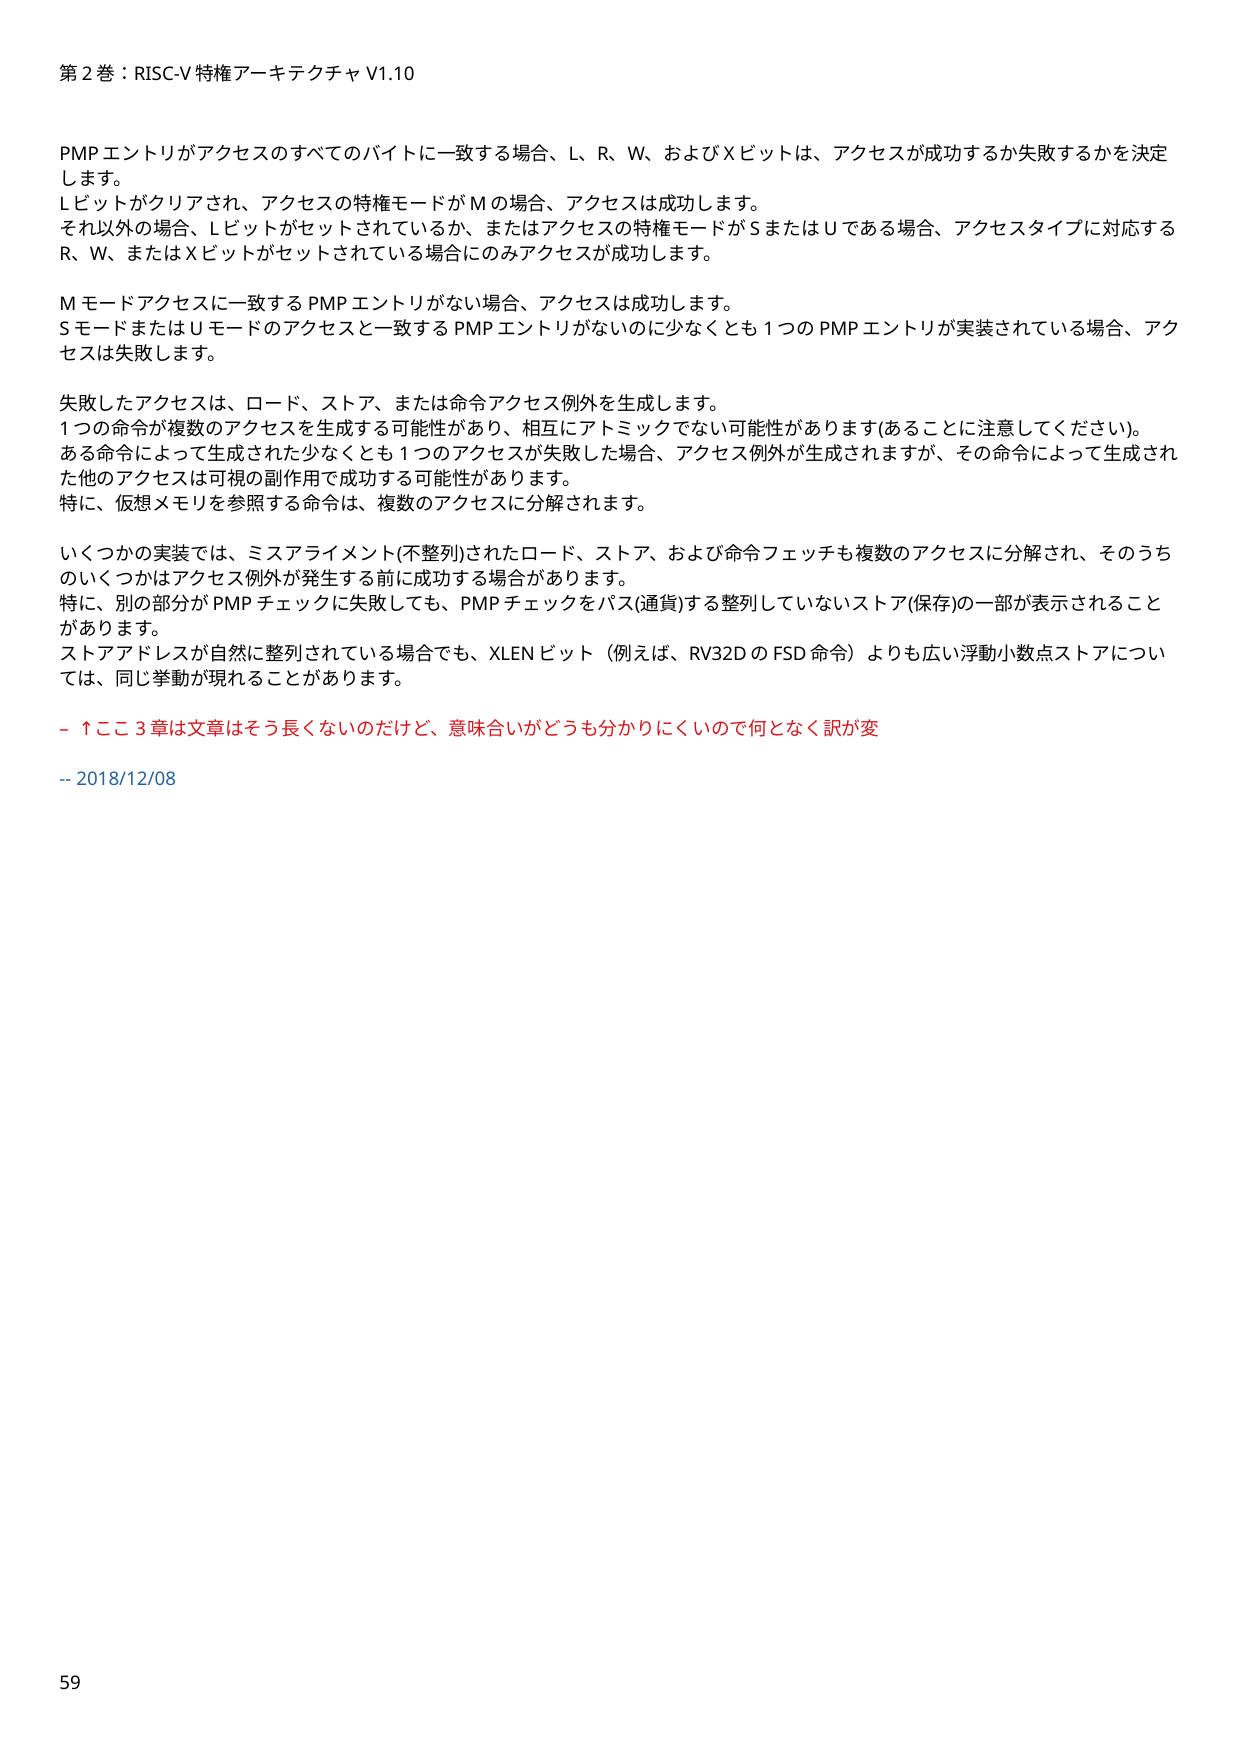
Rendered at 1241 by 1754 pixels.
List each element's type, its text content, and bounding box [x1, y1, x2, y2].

text Lビットがクリアされ、アクセスの特権モードがMの場合、アクセスは成功します。 [59, 191, 1181, 216]
text 特に、別の部分がPMPチェックに失敗しても、PMPチェックをパス(通貨)する整列していないストア(保存)の一部が表示されることがあります。 [59, 591, 1181, 641]
text いくつかの実装では、ミスアライメント(不整列)されたロード、ストア、および命令フェッチも複数のアクセスに分解され、そのうちのいくつかはアクセス例外が発生する前に成功する場合があります。 [59, 541, 1181, 591]
text ストアアドレスが自然に整列されている場合でも、XLENビット（例えば、RV32DのFSD命令）よりも広い浮動小数点ストアについては、同じ挙動が現れることがあります。 [59, 641, 1181, 691]
text Mモードアクセスに一致するPMPエントリがない場合、アクセスは成功します。 [59, 291, 1181, 316]
text 失敗したアクセスは、ロード、ストア、または命令アクセス例外を生成します。 [59, 391, 1181, 416]
text – ↑ここ3章は文章はそう長くないのだけど、意味合いがどうも分かりにくいので何となく訳が変 [59, 716, 1181, 741]
text それ以外の場合、Lビットがセットされているか、またはアクセスの特権モードがSまたはUである場合、アクセスタイプに対応するR、W、またはXビットがセットされている場合にのみアクセスが成功します。 [59, 216, 1181, 266]
text SモードまたはUモードのアクセスと一致するPMPエントリがないのに少なくとも1つのPMPエントリが実装されている場合、アクセスは失敗します。 [59, 316, 1181, 366]
text ある命令によって生成された少なくとも1つのアクセスが失敗した場合、アクセス例外が生成されますが、その命令によって生成された他のアクセスは可視の副作用で成功する可能性があります。 [59, 441, 1181, 491]
text PMPエントリがアクセスのすべてのバイトに一致する場合、L、R、W、およびXビットは、アクセスが成功するか失敗するかを決定します。 [59, 141, 1181, 191]
text 1つの命令が複数のアクセスを生成する可能性があり、相互にアトミックでない可能性があります(あることに注意してください)。 [59, 416, 1181, 441]
text -- 2018/12/08 [59, 766, 1181, 791]
text 特に、仮想メモリを参照する命令は、複数のアクセスに分解されます。 [59, 491, 1181, 516]
